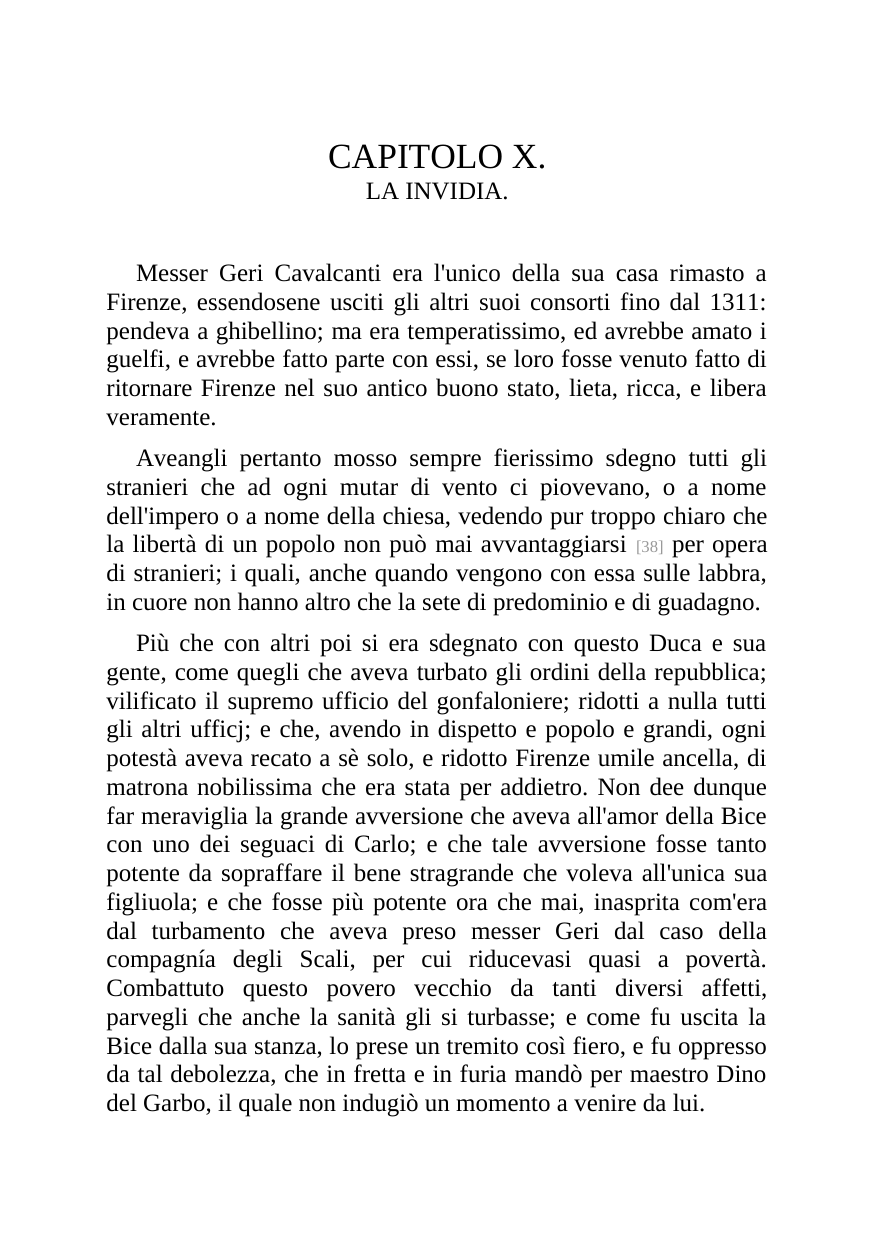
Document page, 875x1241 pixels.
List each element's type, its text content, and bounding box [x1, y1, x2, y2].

subtitle CAPITOLO X. [106, 135, 768, 176]
text Messer Geri Cavalcanti era l'unico della sua casa rimasto a Firenze, essendosene usciti gli altri suoi consorti fino dal 1311: pendeva a ghibellino; ma era temperatissimo, ed avrebbe amato i guelfi, e avrebbe fatto parte con essi, se loro fosse venuto fatto di ritornare Firenze nel suo antico buono stato, lieta, ricca, e libera veramente. [106, 258, 768, 431]
text Aveangli pertanto mosso sempre fierissimo sdegno tutti gli stranieri che ad ogni mutar di vento ci piovevano, o a nome dell'impero o a nome della chiesa, vedendo pur troppo chiaro che la libertà di un popolo non può mai avvantaggiarsi [38] per opera di stranieri; i quali, anche quando vengono con essa sulle labbra, in cuore non hanno altro che la sete di predominio e di guadagno. [106, 443, 768, 616]
text Più che con altri poi si era sdegnato con questo Duca e sua gente, come quegli che aveva turbato gli ordini della repubblica; vilificato il supremo ufficio del gonfaloniere; ridotti a nulla tutti gli altri ufficj; e che, avendo in dispetto e popolo e grandi, ogni potestà aveva recato a sè solo, e ridotto Firenze umile ancella, di matrona nobilissima che era stata per addietro. Non dee dunque far meraviglia la grande avversione che aveva all'amor della Bice con uno dei seguaci di Carlo; e che tale avversione fosse tanto potente da sopraffare il bene stragrande che voleva all'unica sua figliuola; e che fosse più potente ora che mai, inasprita com'era dal turbamento che aveva preso messer Geri dal caso della compagnía degli Scali, per cui riducevasi quasi a povertà. Combattuto questo povero vecchio da tanti diversi affetti, parvegli che anche la sanità gli si turbasse; e come fu uscita la Bice dalla sua stanza, lo prese un tremito così fiero, e fu oppresso da tal debolezza, che in fretta e in furia mandò per maestro Dino del Garbo, il quale non indugiò un momento a venire da lui. [106, 628, 768, 1117]
subtitle LA INVIDIA. [106, 176, 768, 204]
